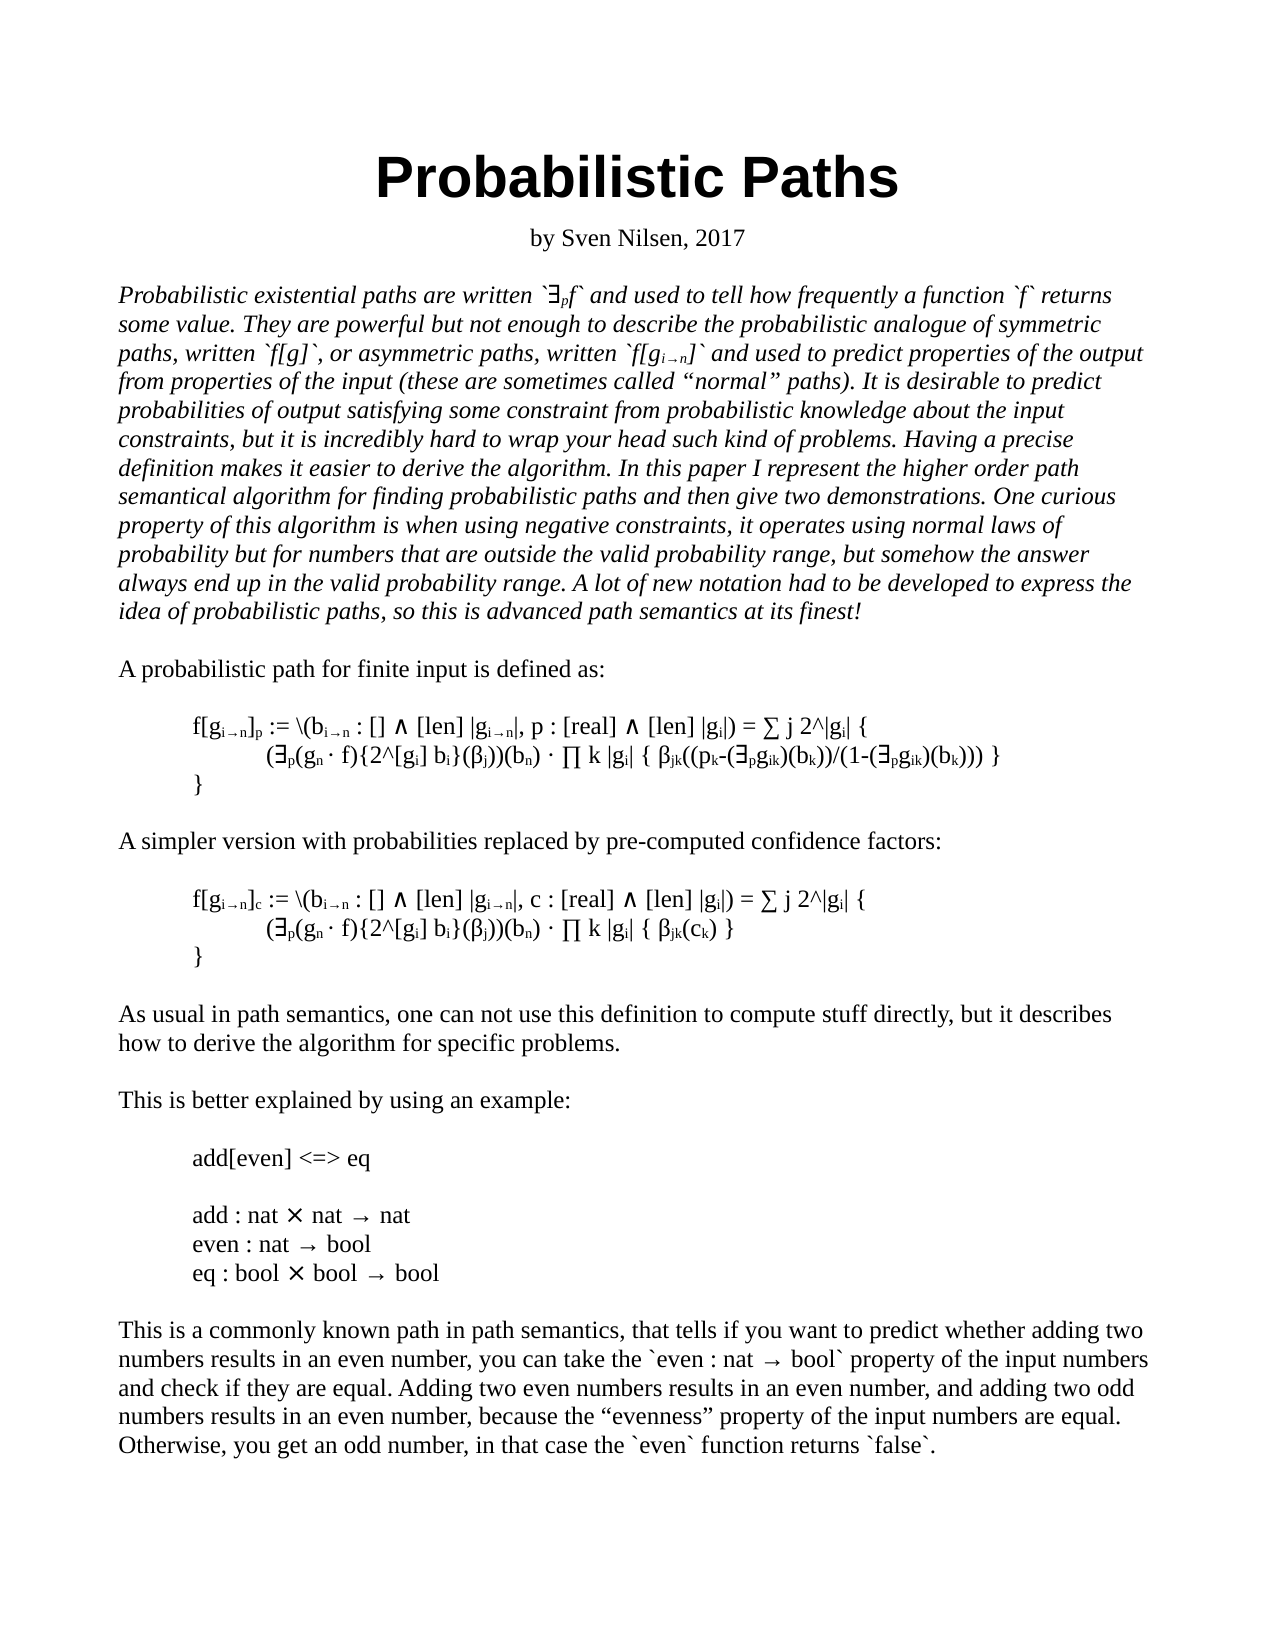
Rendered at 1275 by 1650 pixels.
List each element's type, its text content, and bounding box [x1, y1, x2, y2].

text add[even] <=> eq [118, 1143, 1157, 1171]
text (∃p(gn · f){2^[gi] bi}(βj))(bn) · ∏ k |gi| { βjk((pk-(∃pgik)(bk))/(1-(∃pgik)(bk))) } [118, 740, 1157, 769]
title Probabilistic Paths [118, 143, 1157, 210]
text This is better explained by using an example: [118, 1085, 1157, 1114]
text A probabilistic path for finite input is defined as: [118, 654, 1157, 683]
text A simpler version with probabilities replaced by pre-computed confidence factors: [118, 826, 1157, 855]
text even : nat → bool [118, 1229, 1157, 1258]
text add : nat ⨯ nat → nat [118, 1200, 1157, 1229]
text } [118, 769, 1157, 798]
text eq : bool ⨯ bool → bool [118, 1258, 1157, 1286]
text } [118, 941, 1157, 970]
text by Sven Nilsen, 2017 [118, 223, 1157, 251]
text As usual in path semantics, one can not use this definition to compute stuff directly, but it describes how to derive the algorithm for specific problems. [118, 999, 1157, 1056]
text Probabilistic existential paths are written `∃pf` and used to tell how frequently a function `f` returns some value. They are powerful but not enough to describe the probabilistic analogue of symmetric paths, written `f[g]`, or asymmetric paths, written `f[gi→n]` and used to predict properties of the output from properties of the input (these are sometimes called “normal” paths). It is desirable to predict probabilities of output satisfying some constraint from probabilistic knowledge about the input constraints, but it is incredibly hard to wrap your head such kind of problems. Having a precise definition makes it easier to derive the algorithm. In this paper I represent the higher order path semantical algorithm for finding probabilistic paths and then give two demonstrations. One curious property of this algorithm is when using negative constraints, it operates using normal laws of probability but for numbers that are outside the valid probability range, but somehow the answer always end up in the valid probability range. A lot of new notation had to be developed to express the idea of probabilistic paths, so this is advanced path semantics at its finest! [118, 280, 1157, 625]
text f[gi→n]c := \(bi→n : [] ∧ [len] |gi→n|, c : [real] ∧ [len] |gi|) = ∑ j 2^|gi| { [118, 884, 1157, 913]
text f[gi→n]p := \(bi→n : [] ∧ [len] |gi→n|, p : [real] ∧ [len] |gi|) = ∑ j 2^|gi| { [118, 711, 1157, 740]
text This is a commonly known path in path semantics, that tells if you want to predict whether adding two numbers results in an even number, you can take the `even : nat → bool` property of the input numbers and check if they are equal. Adding two even numbers results in an even number, and adding two odd numbers results in an even number, because the “evenness” property of the input numbers are equal. Otherwise, you get an odd number, in that case the `even` function returns `false`. [118, 1315, 1157, 1459]
text (∃p(gn · f){2^[gi] bi}(βj))(bn) · ∏ k |gi| { βjk(ck) } [118, 913, 1157, 941]
